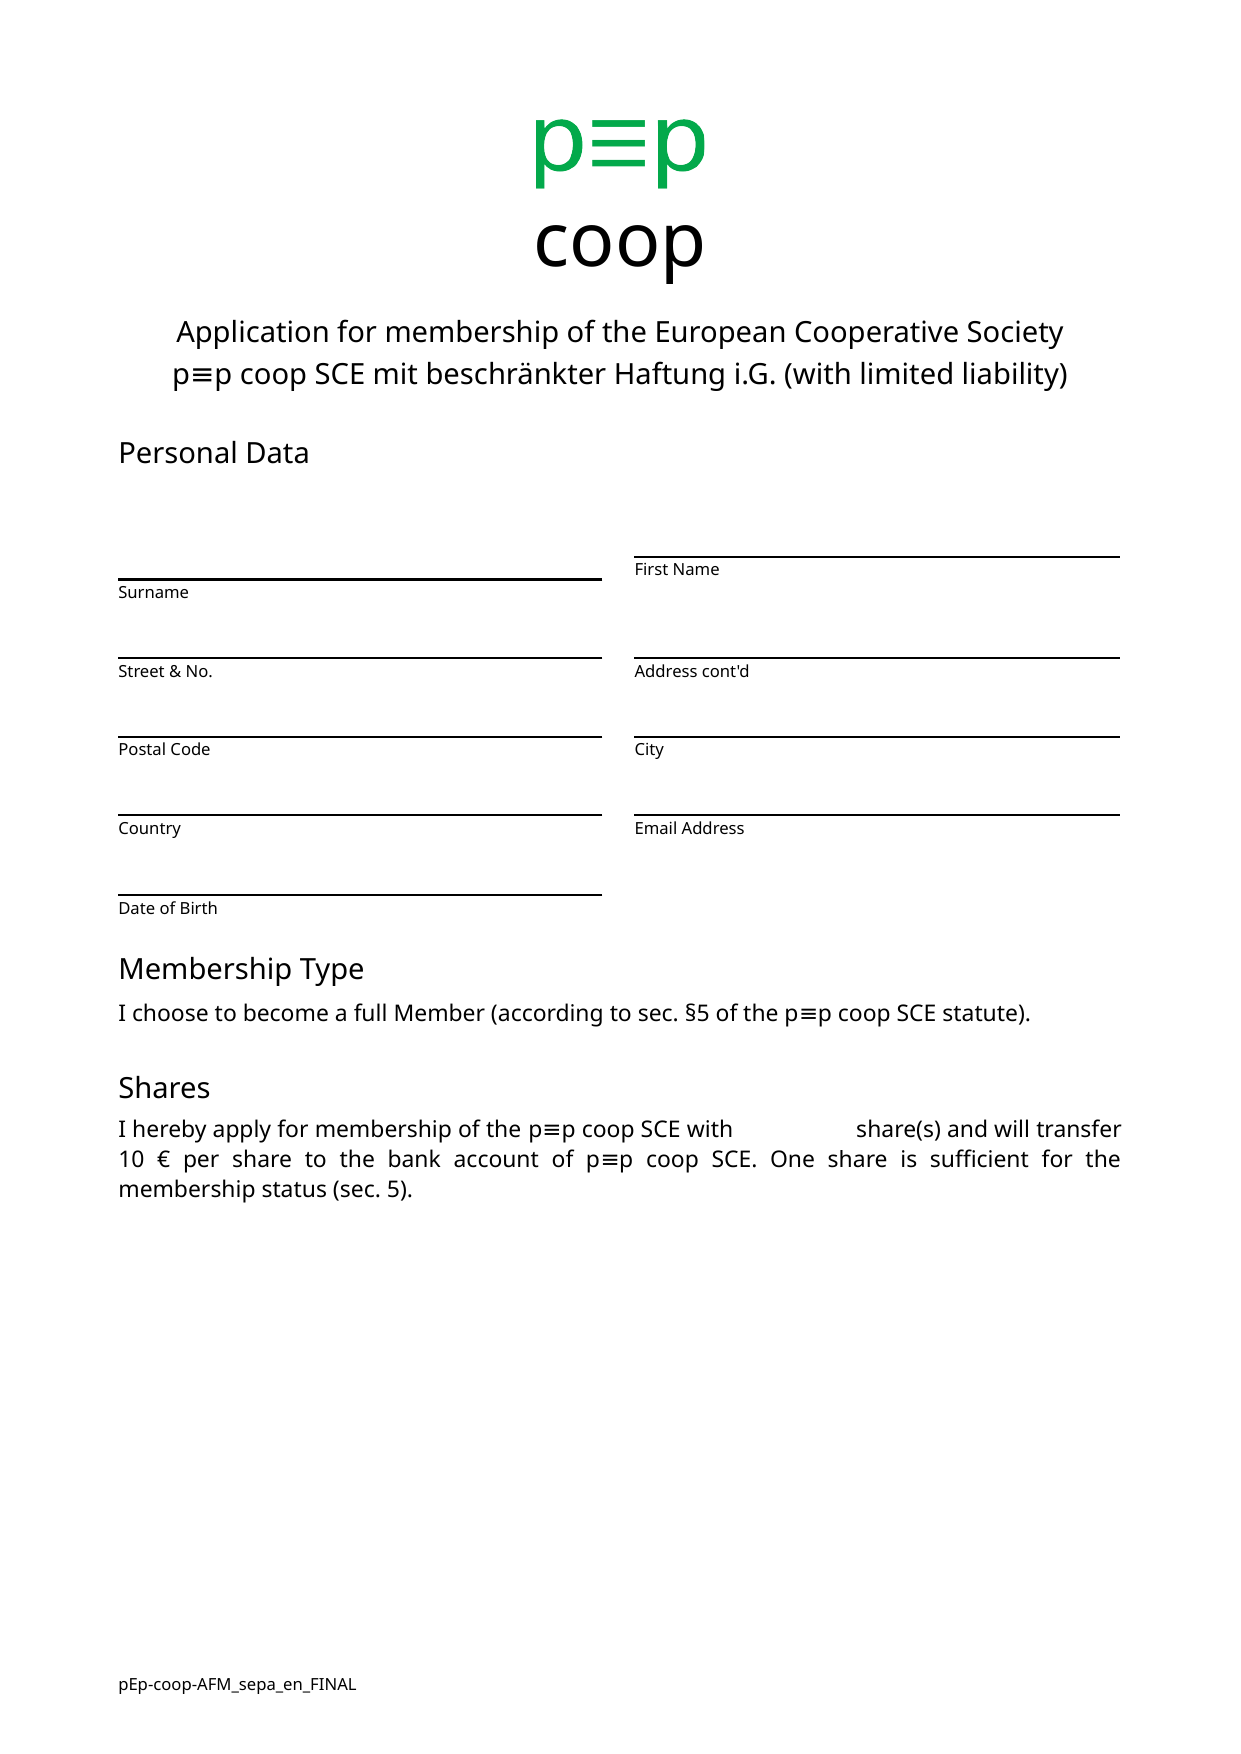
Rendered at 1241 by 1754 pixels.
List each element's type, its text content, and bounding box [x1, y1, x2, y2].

table_cell City [634, 738, 1120, 761]
text p≡p coop SCE mit beschränkter Haftung i.G. (with limited liability) [118, 360, 1122, 390]
subtitle Shares [118, 1075, 1122, 1105]
table_cell Date of Birth [118, 896, 602, 919]
text Application for membership of the European Cooperative Society [118, 318, 1122, 348]
table_cell Address cont'd [634, 659, 1120, 682]
text Personal Data [118, 432, 1122, 472]
table_cell [118, 682, 602, 736]
table_cell [118, 603, 602, 657]
table_header [634, 502, 1120, 556]
table_cell Country [118, 816, 602, 839]
subtitle Membership Type [118, 949, 1122, 988]
table_cell Street & No. [118, 659, 602, 682]
table_cell [118, 761, 602, 814]
table_header [118, 502, 602, 578]
table_cell [634, 682, 1120, 736]
table_header First Name [634, 558, 1120, 603]
table_header Surname [118, 581, 602, 603]
table_cell [603, 761, 634, 839]
table_cell Email Address [634, 816, 1120, 839]
table_cell [603, 839, 634, 919]
picture [536, 119, 705, 189]
table_cell [634, 603, 1120, 657]
text coop [118, 186, 1122, 288]
table_cell [603, 682, 634, 761]
text I hereby apply for membership of the p≡p coop SCE with share(s) and will transfer 10 € per share to the bank account of p≡p coop SCE. One share is sufficient for the membership status (sec. 5). [118, 1114, 1122, 1204]
table_cell [634, 839, 1120, 919]
table_cell [603, 603, 634, 682]
text I choose to become a full Member (according to sec. §5 of the p≡p coop SCE statute). [118, 997, 1122, 1027]
table_header [603, 502, 634, 603]
table_cell Postal Code [118, 738, 602, 761]
table_cell [118, 839, 602, 894]
table_cell [634, 761, 1120, 814]
